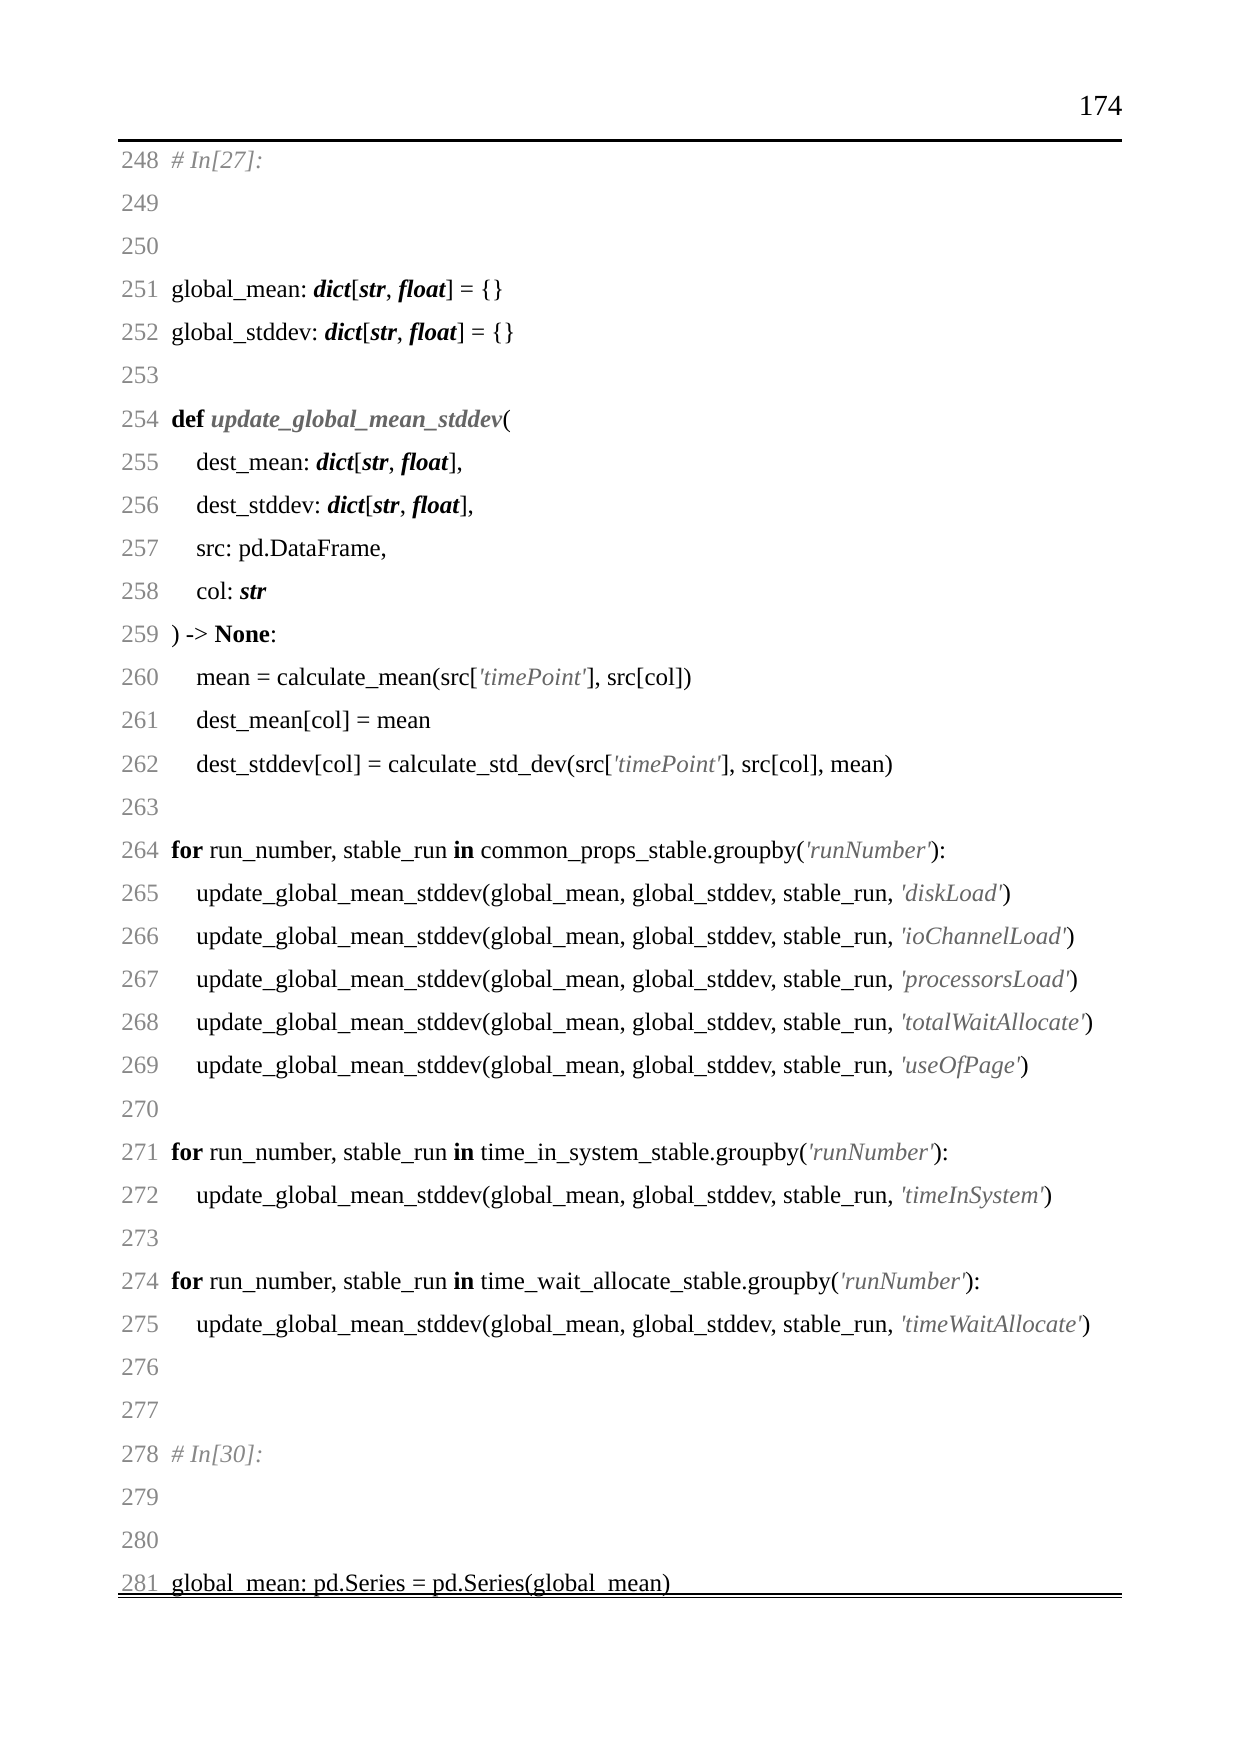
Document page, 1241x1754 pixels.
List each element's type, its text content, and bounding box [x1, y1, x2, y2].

text 257 src: pd.DataFrame, [118, 527, 1122, 562]
text 279 [118, 1476, 1122, 1511]
text 252 global_stddev: dict[str, float] = {} [118, 311, 1122, 346]
text 266 update_global_mean_stddev(global_mean, global_stddev, stable_run, 'ioChannelLoad') [118, 915, 1122, 950]
text 273 [118, 1217, 1122, 1252]
text 256 dest_stddev: dict[str, float], [118, 484, 1122, 519]
text 281 global_mean: pd.Series = pd.Series(global_mean) [118, 1562, 1122, 1593]
text 265 update_global_mean_stddev(global_mean, global_stddev, stable_run, 'diskLoad') [118, 872, 1122, 907]
text 259 ) -> None: [118, 613, 1122, 648]
text 249 [118, 182, 1122, 217]
text 253 [118, 354, 1122, 389]
text 261 dest_mean[col] = mean [118, 699, 1122, 734]
text 270 [118, 1087, 1122, 1122]
text 255 dest_mean: dict[str, float], [118, 441, 1122, 476]
text 272 update_global_mean_stddev(global_mean, global_stddev, stable_run, 'timeInSystem') [118, 1174, 1122, 1209]
text 250 [118, 225, 1122, 260]
text 275 update_global_mean_stddev(global_mean, global_stddev, stable_run, 'timeWaitAllocate') [118, 1303, 1122, 1338]
text 280 [118, 1519, 1122, 1554]
text 254 def update_global_mean_stddev( [118, 397, 1122, 432]
text 248 # In[27]: [118, 142, 1122, 174]
text 267 update_global_mean_stddev(global_mean, global_stddev, stable_run, 'processorsLoad') [118, 958, 1122, 993]
text 274 for run_number, stable_run in time_wait_allocate_stable.groupby('runNumber'): [118, 1260, 1122, 1295]
text 263 [118, 786, 1122, 821]
text 276 [118, 1346, 1122, 1381]
text 264 for run_number, stable_run in common_props_stable.groupby('runNumber'): [118, 829, 1122, 864]
text 268 update_global_mean_stddev(global_mean, global_stddev, stable_run, 'totalWaitAllocate') [118, 1001, 1122, 1036]
text 262 dest_stddev[col] = calculate_std_dev(src['timePoint'], src[col], mean) [118, 742, 1122, 777]
text 278 # In[30]: [118, 1432, 1122, 1467]
text 271 for run_number, stable_run in time_in_system_stable.groupby('runNumber'): [118, 1131, 1122, 1166]
text 251 global_mean: dict[str, float] = {} [118, 268, 1122, 303]
text 258 col: str [118, 570, 1122, 605]
text 277 [118, 1389, 1122, 1424]
text 260 mean = calculate_mean(src['timePoint'], src[col]) [118, 656, 1122, 691]
text 269 update_global_mean_stddev(global_mean, global_stddev, stable_run, 'useOfPage') [118, 1044, 1122, 1079]
